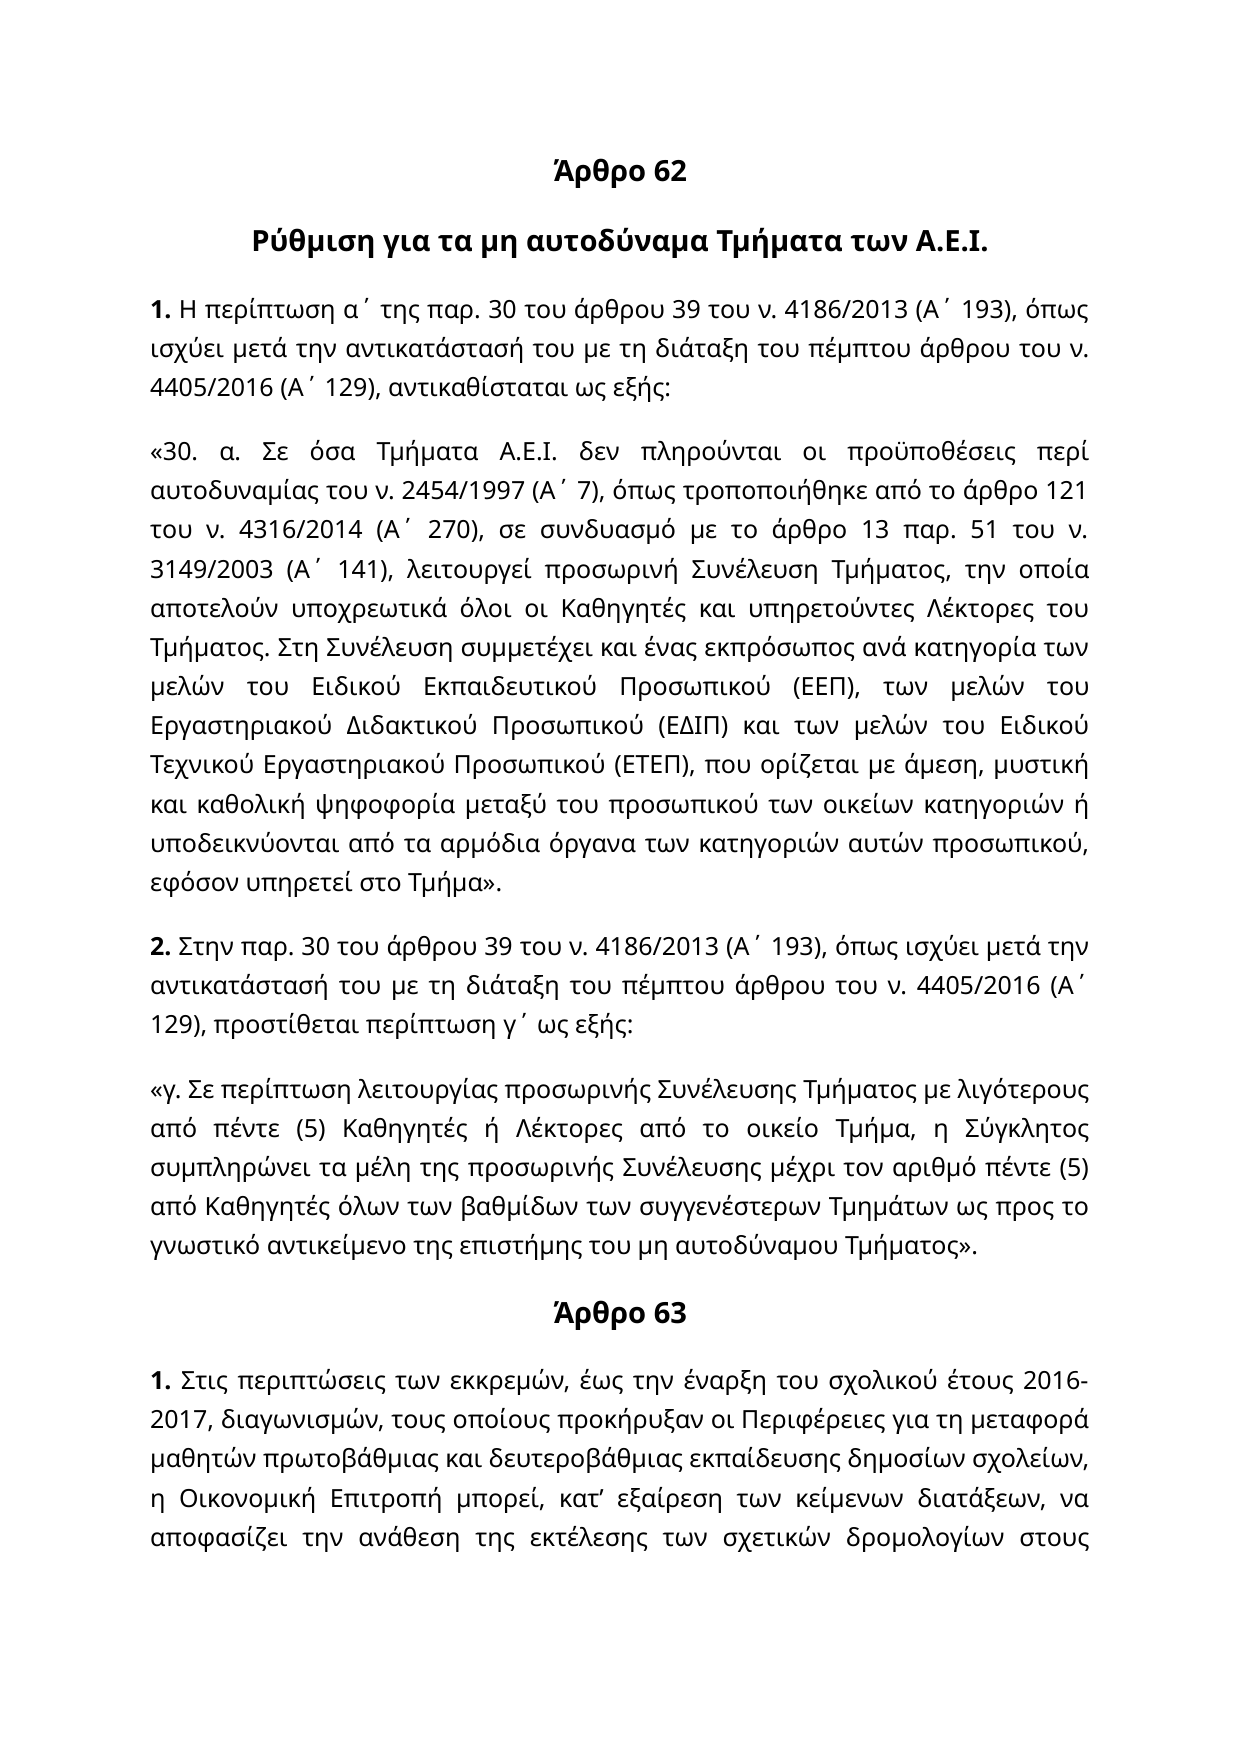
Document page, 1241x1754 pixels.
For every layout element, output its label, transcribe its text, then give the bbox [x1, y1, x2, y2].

subtitle Ρύθμιση για τα μη αυτοδύναμα Τμήματα των Α.Ε.Ι. [150, 221, 1090, 260]
subtitle Άρθρο 63 [150, 1292, 1090, 1332]
text «γ. Σε περίπτωση λειτουργίας προσωρινής Συνέλευσης Τμήματος με λιγότερους από πέντε (5) Καθηγητές ή Λέκτορες από το οικείο Τμήμα, η Σύγκλητος συμπληρώνει τα μέλη της προσωρινής Συνέλευσης μέχρι τον αριθμό πέντε (5) από Καθηγητές όλων των βαθμίδων των συγγενέστερων Τμημάτων ως προς το γνωστικό αντικείμενο της επιστήμης του μη αυτοδύναμου Τμήματος». [150, 1071, 1090, 1262]
subtitle Άρθρο 62 [150, 150, 1090, 190]
text 1. Η περίπτωση α΄ της παρ. 30 του άρθρου 39 του ν. 4186/2013 (Α΄ 193), όπως ισχύει μετά την αντικατάστασή του με τη διάταξη του πέμπτου άρθρου του ν. 4405/2016 (Α΄ 129), αντικαθίσταται ως εξής: [150, 291, 1090, 404]
text 2. Στην παρ. 30 του άρθρου 39 του ν. 4186/2013 (Α΄ 193), όπως ισχύει μετά την αντικατάστασή του με τη διάταξη του πέμπτου άρθρου του ν. 4405/2016 (Α΄ 129), προστίθεται περίπτωση γ΄ ως εξής: [150, 929, 1090, 1041]
text «30. α. Σε όσα Τμήματα Α.Ε.Ι. δεν πληρούνται οι προϋποθέσεις περί αυτοδυναμίας του ν. 2454/1997 (Α΄ 7), όπως τροποποιήθηκε από το άρθρο 121 του ν. 4316/2014 (Α΄ 270), σε συνδυασμό με το άρθρο 13 παρ. 51 του ν. 3149/2003 (Α΄ 141), λειτουργεί προσωρινή Συνέλευση Τμήματος, την οποία αποτελούν υποχρεωτικά όλοι οι Καθηγητές και υπηρετούντες Λέκτορες του Τμήματος. Στη Συνέλευση συμμετέχει και ένας εκπρόσωπος ανά κατηγορία των μελών του Ειδικού Εκπαιδευτικού Προσωπικού (ΕΕΠ), των μελών του Εργαστηριακού Διδακτικού Προσωπικού (ΕΔΙΠ) και των μελών του Ειδικού Τεχνικού Εργαστηριακού Προσωπικού (ΕΤΕΠ), που ορίζεται με άμεση, μυστική και καθολική ψηφοφορία μεταξύ του προσωπικού των οικείων κατηγοριών ή υποδεικνύονται από τα αρμόδια όργανα των κατηγοριών αυτών προσωπικού, εφόσον υπηρετεί στο Τμήμα». [150, 434, 1090, 899]
text 1. Στις περιπτώσεις των εκκρεμών, έως την έναρξη του σχολικού έτους 2016-2017, διαγωνισμών, τους οποίους προκήρυξαν οι Περιφέρειες για τη μεταφορά μαθητών πρωτοβάθμιας και δευτεροβάθμιας εκπαίδευσης δημοσίων σχολείων, η Οικονομική Επιτροπή μπορεί, κατ’ εξαίρεση των κείμενων διατάξεων, να αποφασίζει την ανάθεση της εκτέλεσης των σχετικών δρομολογίων στους [150, 1363, 1090, 1553]
